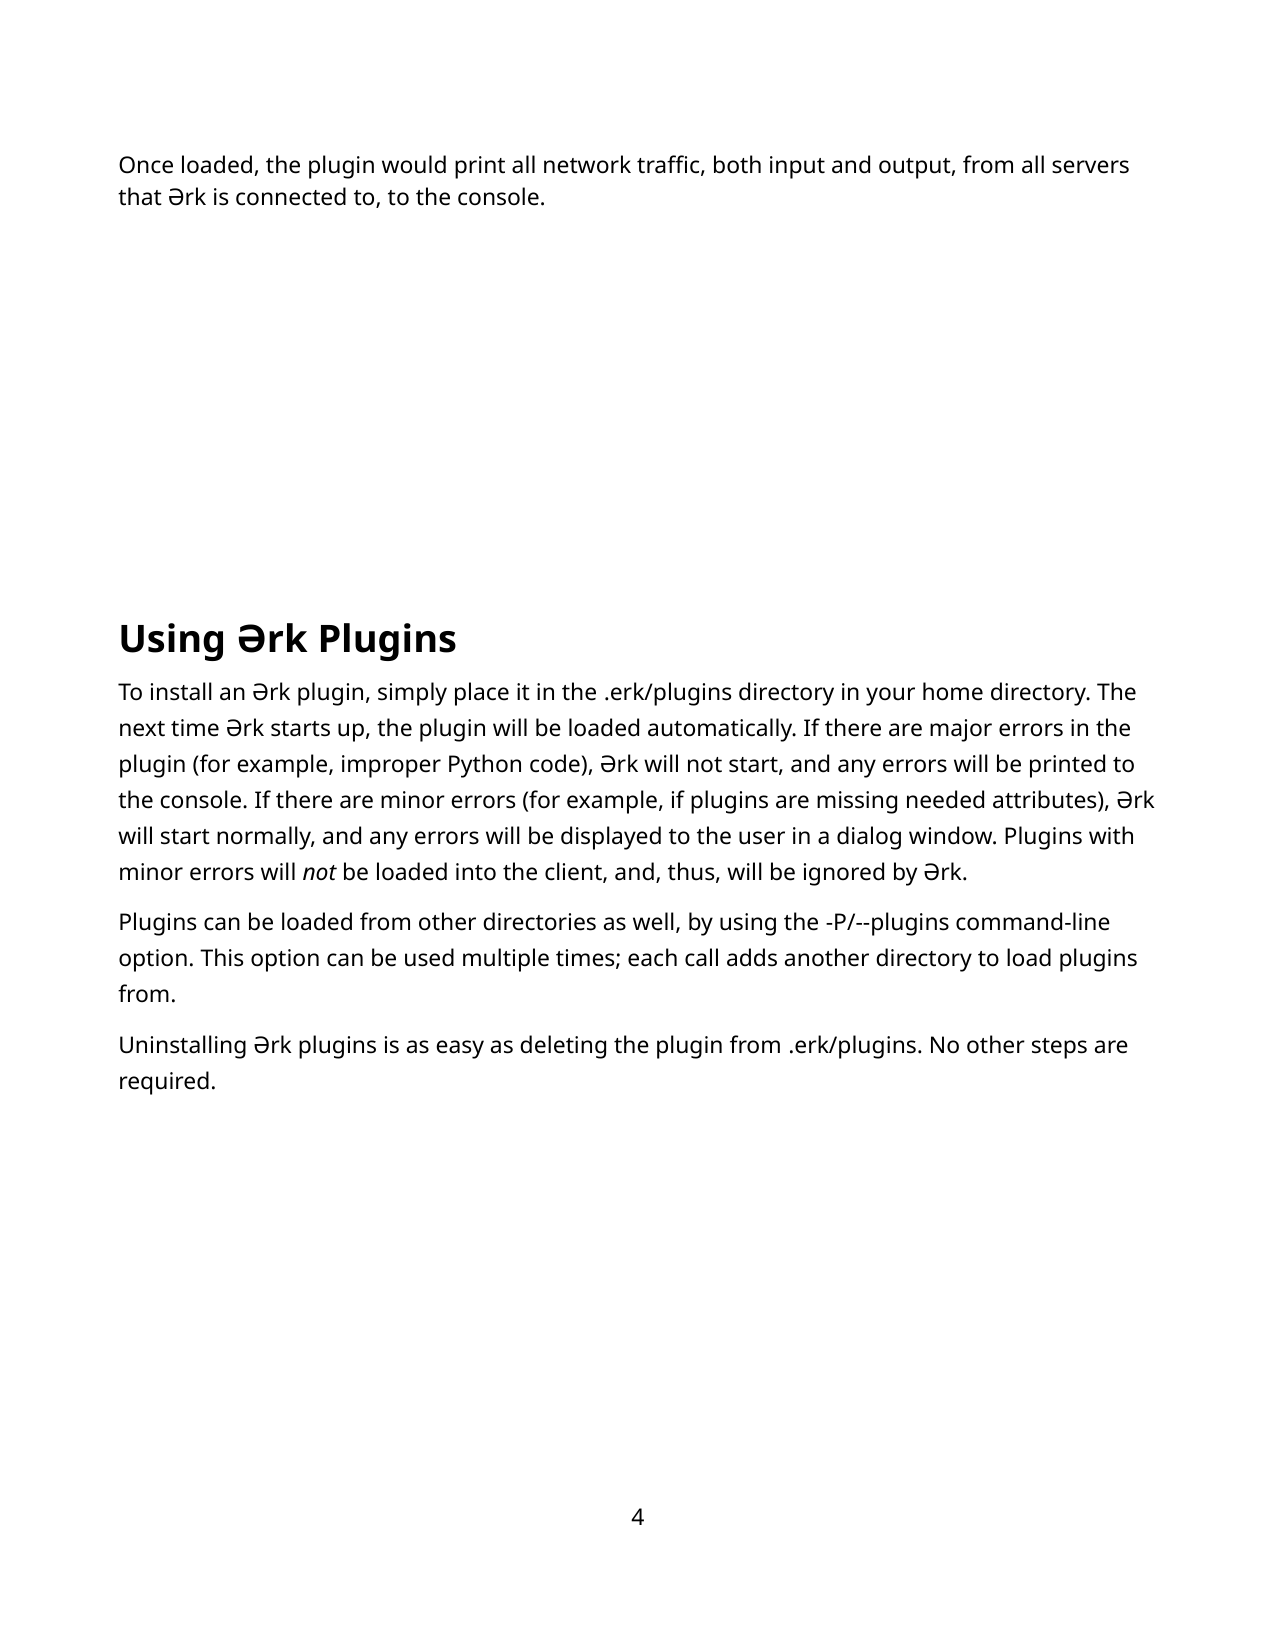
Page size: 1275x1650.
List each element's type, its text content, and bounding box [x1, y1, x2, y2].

text To install an Ərk plugin, simply place it in the .erk/plugins directory in your home directory. The next time Ərk starts up, the plugin will be loaded automatically. If there are major errors in the plugin (for example, improper Python code), Ərk will not start, and any errors will be printed to the console. If there are minor errors (for example, if plugins are missing needed attributes), Ərk will start normally, and any errors will be displayed to the user in a dialog window. Plugins with minor errors will not be loaded into the client, and, thus, will be ignored by Ərk. [118, 676, 1157, 887]
text Uninstalling Ərk plugins is as easy as deleting the plugin from .erk/plugins. No other steps are required. [118, 1029, 1157, 1096]
subtitle Using Ərk Plugins [118, 612, 1157, 663]
text Once loaded, the plugin would print all network traffic, both input and output, from all servers that Ərk is connected to, to the console. [118, 149, 1157, 212]
text Plugins can be loaded from other directories as well, by using the -P/--plugins command-line option. This option can be used multiple times; each call adds another directory to load plugins from. [118, 906, 1157, 1009]
